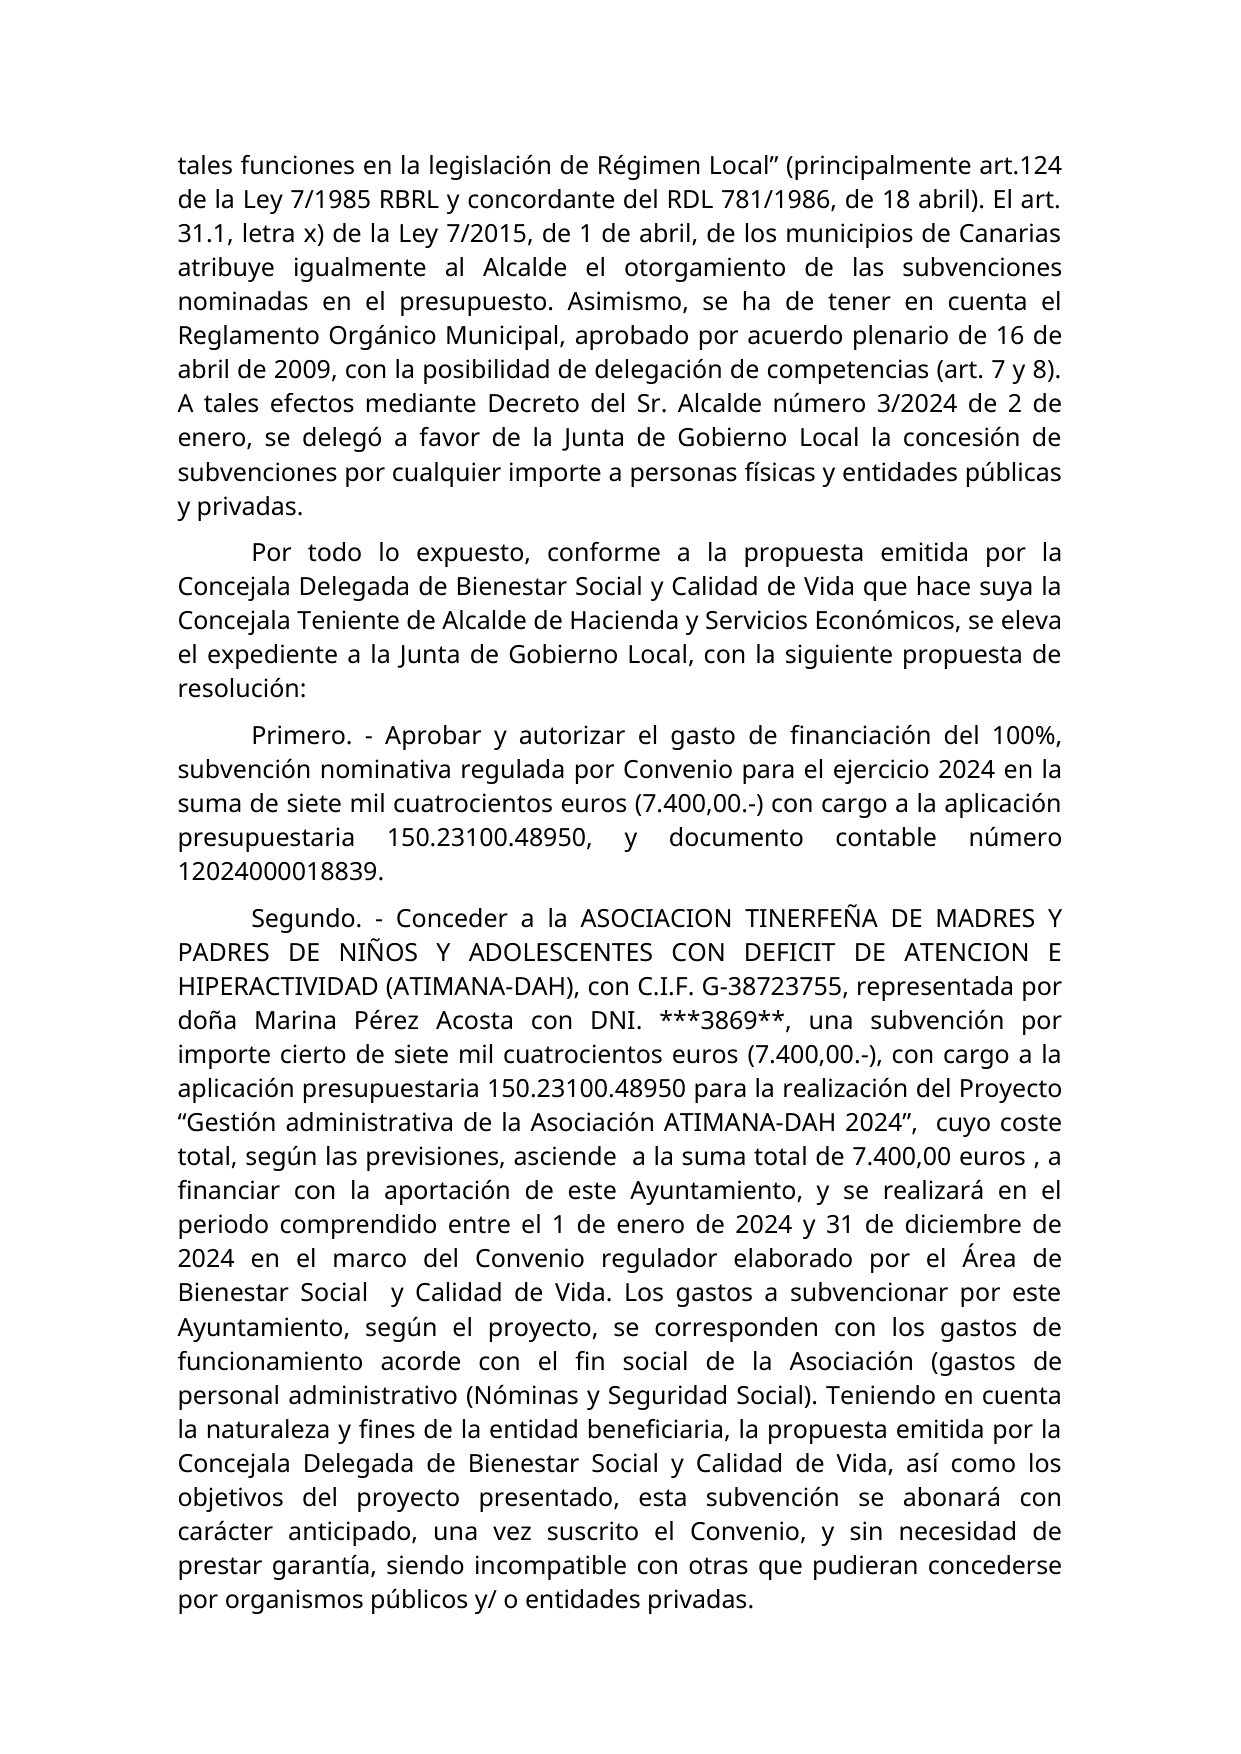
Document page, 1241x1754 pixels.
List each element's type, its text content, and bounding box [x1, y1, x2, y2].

text Primero. - Aprobar y autorizar el gasto de financiación del 100%, subvención nominativa regulada por Convenio para el ejercicio 2024 en la suma de siete mil cuatrocientos euros (7.400,00.-) con cargo a la aplicación presupuestaria 150.23100.48950, y documento contable número 12024000018839. [177, 718, 1063, 888]
text tales funciones en la legislación de Régimen Local” (principalmente art.124 de la Ley 7/1985 RBRL y concordante del RDL 781/1986, de 18 abril). El art. 31.1, letra x) de la Ley 7/2015, de 1 de abril, de los municipios de Canarias atribuye igualmente al Alcalde el otorgamiento de las subvenciones nominadas en el presupuesto. Asimismo, se ha de tener en cuenta el Reglamento Orgánico Municipal, aprobado por acuerdo plenario de 16 de abril de 2009, con la posibilidad de delegación de competencias (art. 7 y 8). A tales efectos mediante Decreto del Sr. Alcalde número 3/2024 de 2 de enero, se delegó a favor de la Junta de Gobierno Local la concesión de subvenciones por cualquier importe a personas físicas y entidades públicas y privadas. [177, 148, 1063, 522]
text Segundo. - Conceder a la ASOCIACION TINERFEÑA DE MADRES Y PADRES DE NIÑOS Y ADOLESCENTES CON DEFICIT DE ATENCION E HIPERACTIVIDAD (ATIMANA-DAH), con C.I.F. G-38723755, representada por doña Marina Pérez Acosta con DNI. ***3869**, una subvención por importe cierto de siete mil cuatrocientos euros (7.400,00.-), con cargo a la aplicación presupuestaria 150.23100.48950 para la realización del Proyecto “Gestión administrativa de la Asociación ATIMANA-DAH 2024”, cuyo coste total, según las previsiones, asciende a la suma total de 7.400,00 euros , a financiar con la aportación de este Ayuntamiento, y se realizará en el periodo comprendido entre el 1 de enero de 2024 y 31 de diciembre de 2024 en el marco del Convenio regulador elaborado por el Área de Bienestar Social y Calidad de Vida. Los gastos a subvencionar por este Ayuntamiento, según el proyecto, se corresponden con los gastos de funcionamiento acorde con el fin social de la Asociación (gastos de personal administrativo (Nóminas y Seguridad Social). Teniendo en cuenta la naturaleza y fines de la entidad beneficiaria, la propuesta emitida por la Concejala Delegada de Bienestar Social y Calidad de Vida, así como los objetivos del proyecto presentado, esta subvención se abonará con carácter anticipado, una vez suscrito el Convenio, y sin necesidad de prestar garantía, siendo incompatible con otras que pudieran concederse por organismos públicos y/ o entidades privadas. [177, 900, 1063, 1616]
text Por todo lo expuesto, conforme a la propuesta emitida por la Concejala Delegada de Bienestar Social y Calidad de Vida que hace suya la Concejala Teniente de Alcalde de Hacienda y Servicios Económicos, se eleva el expediente a la Junta de Gobierno Local, con la siguiente propuesta de resolución: [177, 535, 1063, 705]
